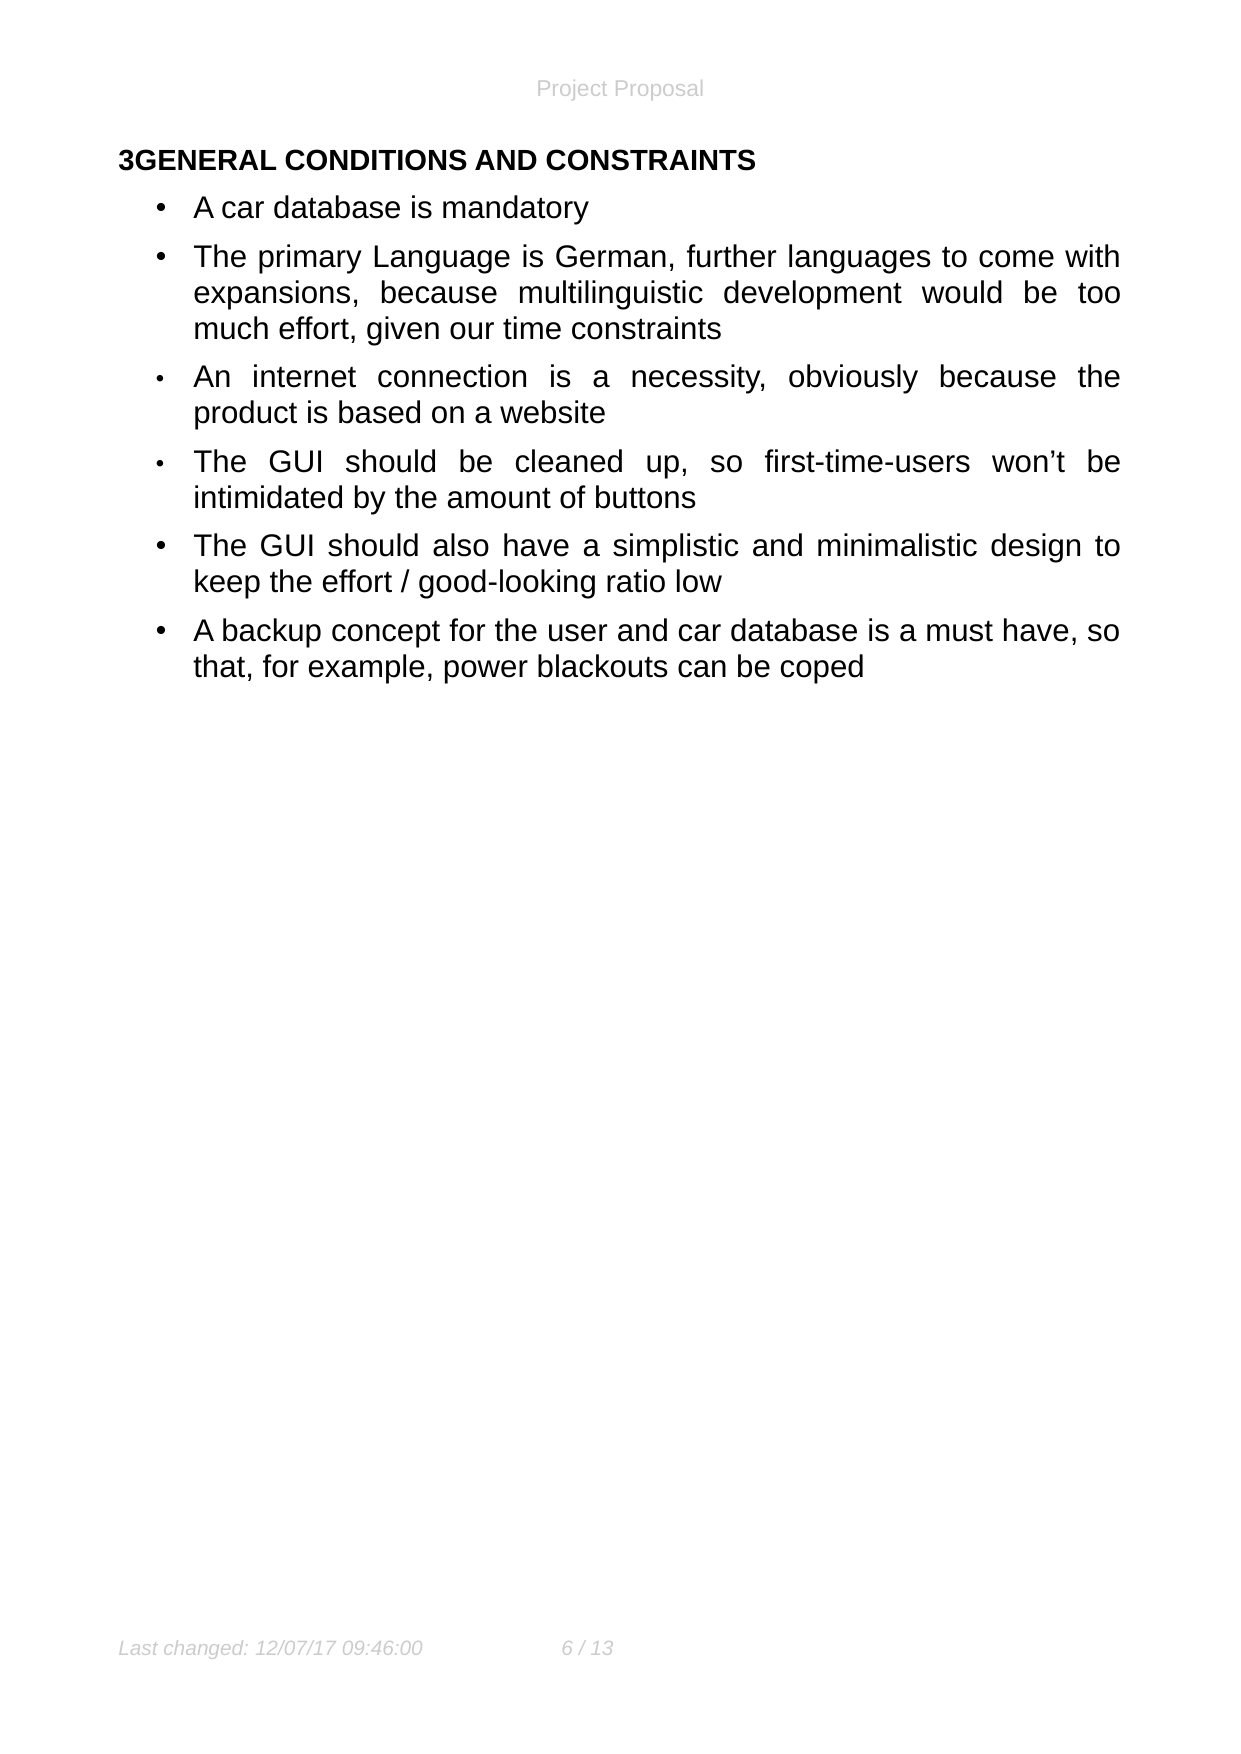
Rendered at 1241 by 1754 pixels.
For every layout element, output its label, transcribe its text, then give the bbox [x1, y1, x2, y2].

list A backup concept for the user and car database is a must have, so that, for example, power blackouts can be coped [156, 612, 1122, 684]
list The primary Language is German, further languages to come with expansions, because multilinguistic development would be too much effort, given our time constraints [156, 238, 1122, 346]
list An internet connection is a necessity, obviously because the product is based on a website [156, 358, 1122, 430]
subtitle General Conditions and Constraints [118, 143, 1122, 177]
list The GUI should also have a simplistic and minimalistic design to keep the effort / good-looking ratio low [156, 527, 1122, 599]
list A car database is mandatory [156, 189, 1122, 225]
list The GUI should be cleaned up, so first-time-users won’t be intimidated by the amount of buttons [156, 443, 1122, 514]
